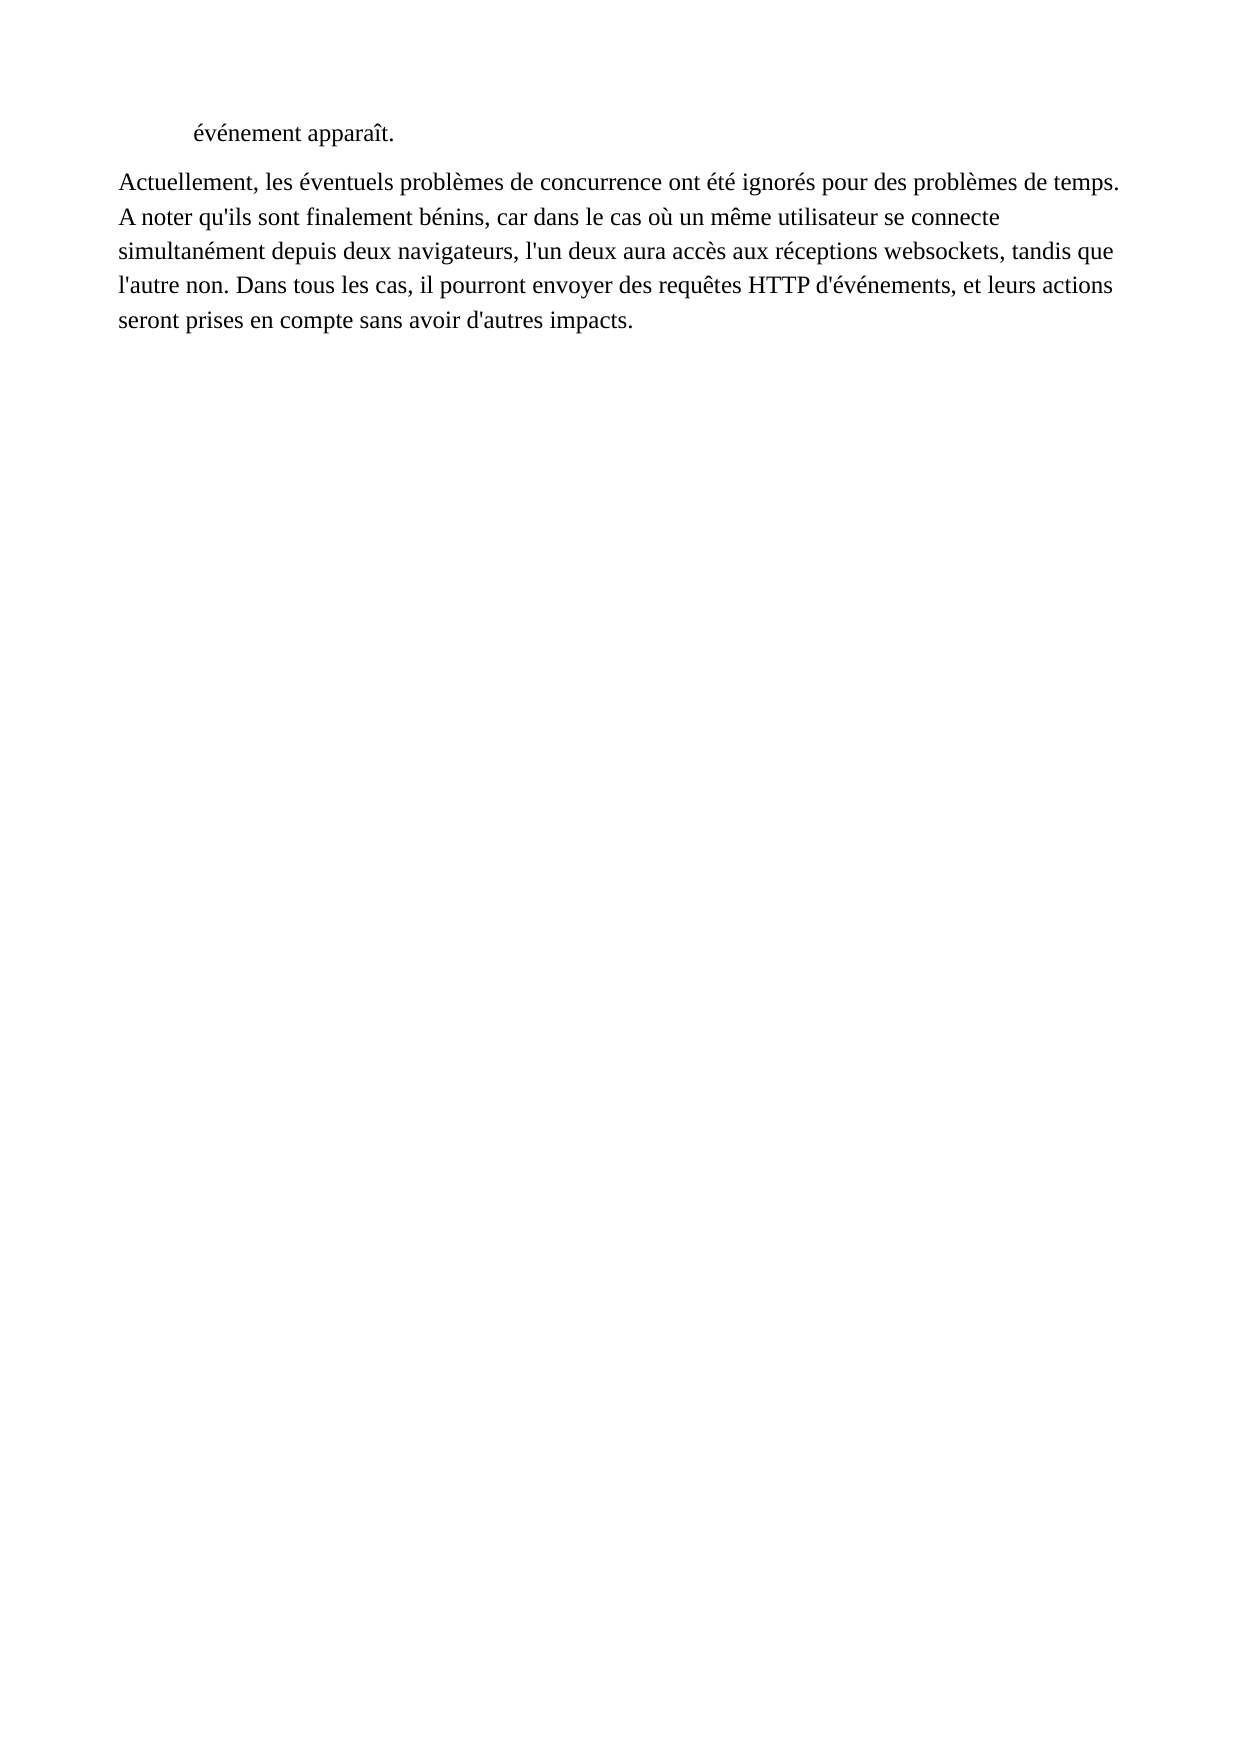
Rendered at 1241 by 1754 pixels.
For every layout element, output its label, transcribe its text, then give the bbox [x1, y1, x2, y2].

text Actuellement, les éventuels problèmes de concurrence ont été ignorés pour des problèmes de temps. A noter qu'ils sont finalement bénins, car dans le cas où un même utilisateur se connecte simultanément depuis deux navigateurs, l'un deux aura accès aux réceptions websockets, tandis que l'autre non. Dans tous les cas, il pourront envoyer des requêtes HTTP d'événements, et leurs actions seront prises en compte sans avoir d'autres impacts. [118, 167, 1122, 334]
list événement apparaît. [156, 118, 1122, 147]
